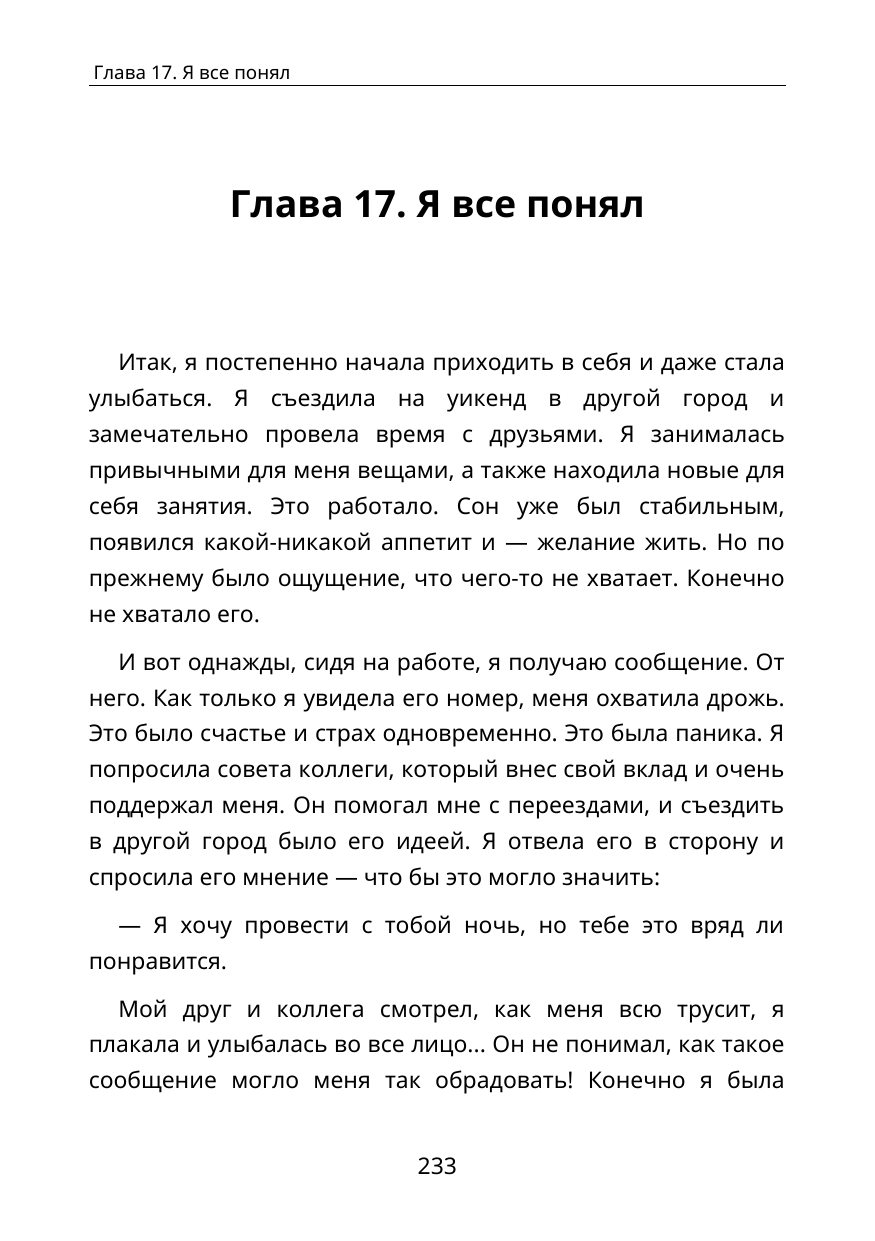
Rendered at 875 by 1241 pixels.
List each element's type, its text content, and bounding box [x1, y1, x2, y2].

text — Я хочу провести с тобой ночь, но тебе это вряд ли понравится. [88, 909, 786, 976]
text Мой друг и коллега смотрел, как меня всю трусит, я плакала и улыбалась во все лицо... Он не понимал, как такое сообщение могло меня так обрадовать! Конечно я была [88, 992, 786, 1096]
subtitle Глава 17. Я все понял [88, 177, 786, 228]
text Итак, я постепенно начала приходить в себя и даже стала улыбаться. Я съездила на уикенд в другой город и замечательно провела время с друзьями. Я занималась привычными для меня вещами, а также находила новые для себя занятия. Это работало. Сон уже был стабильным, появился какой-никакой аппетит и — желание жить. Но по прежнему было ощущение, что чего-то не хватает. Конечно не хватало его. [88, 346, 786, 629]
text И вот однажды, сидя на работе, я получаю сообщение. От него. Как только я увидела его номер, меня охватила дрожь. Это было счастье и страх одновременно. Это была паника. Я попросила совета коллеги, который внес свой вклад и очень поддержал меня. Он помогал мне с переездами, и съездить в другой город было его идеей. Я отвела его в сторону и спросила его мнение — что бы это могло значить: [88, 646, 786, 892]
